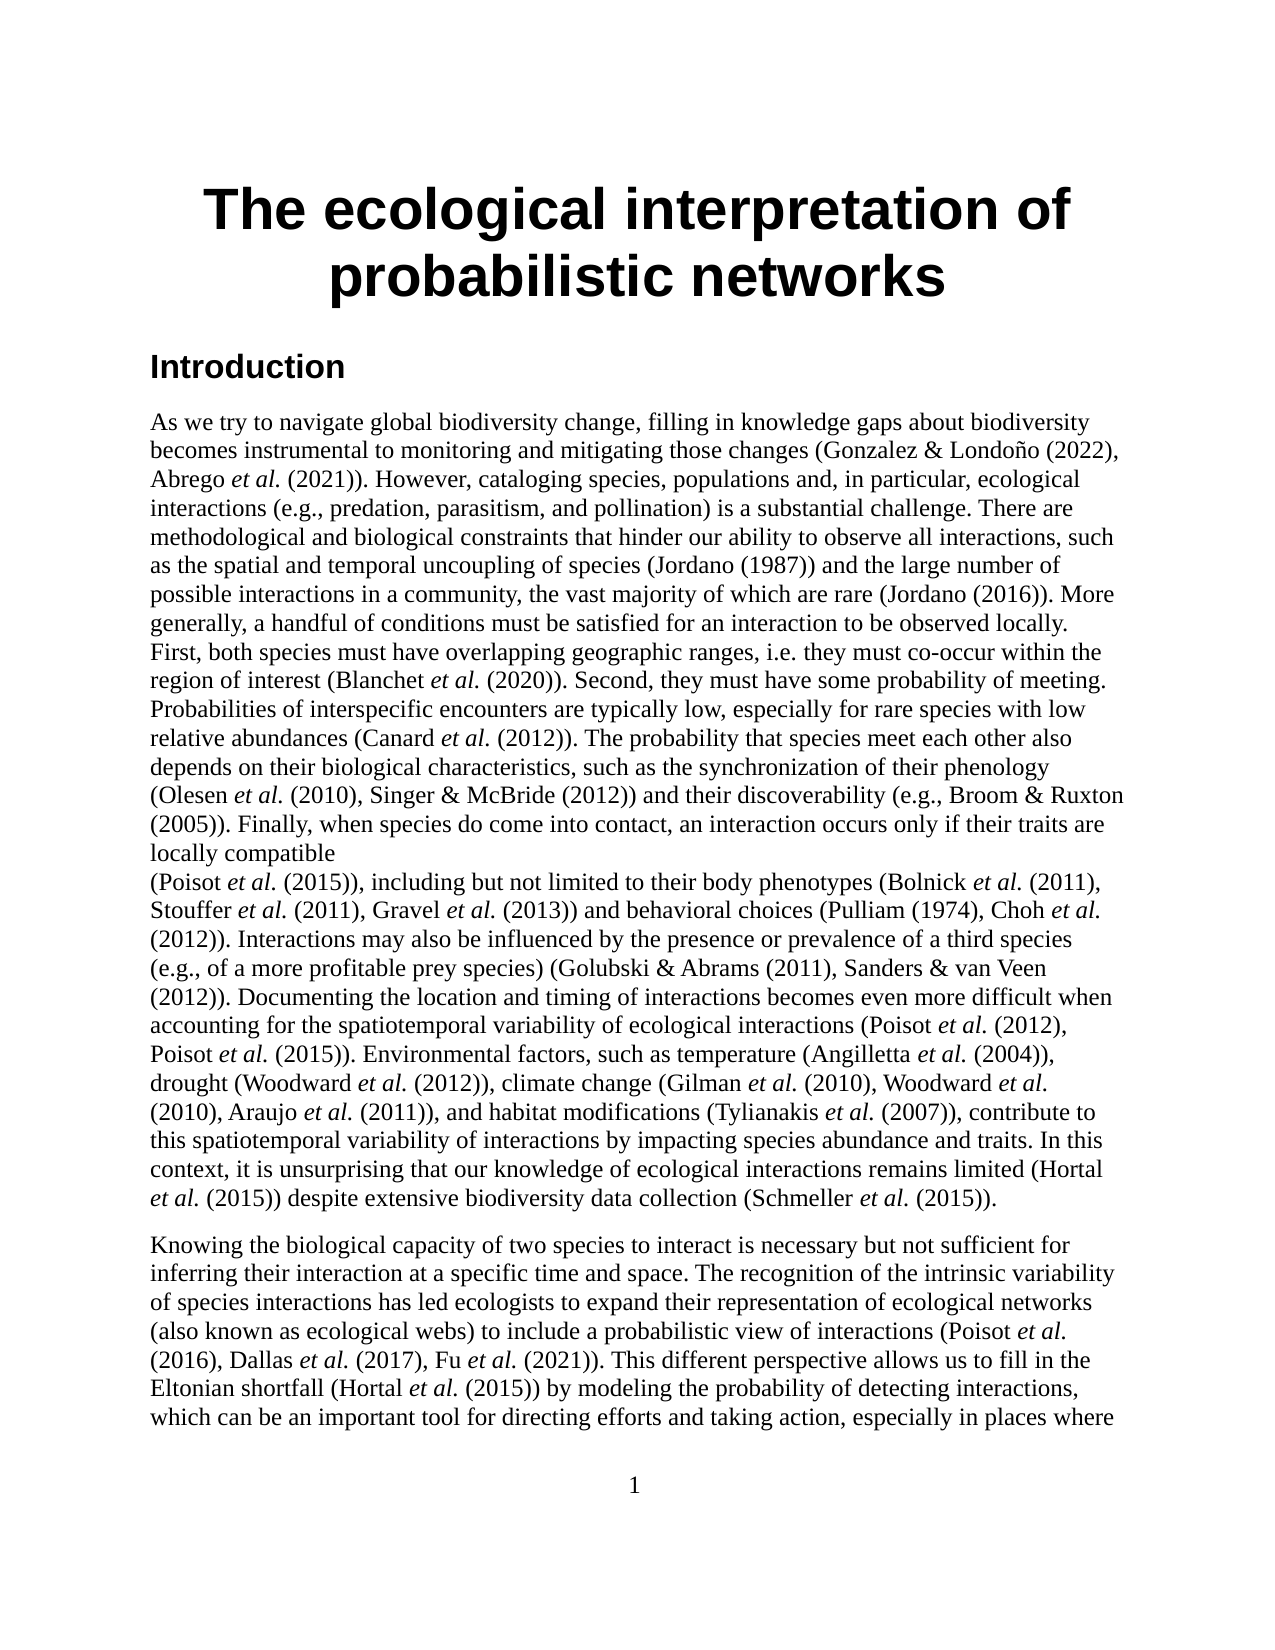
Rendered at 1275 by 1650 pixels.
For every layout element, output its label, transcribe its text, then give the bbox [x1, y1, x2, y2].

title The ecological interpretation of probabilistic networks [150, 175, 1125, 309]
text As we try to navigate global biodiversity change, filling in knowledge gaps about biodiversity becomes instrumental to monitoring and mitigating those changes (Gonzalez & Londoño (2022), Abrego et al. (2021)). However, cataloging species, populations and, in particular, ecological interactions (e.g., predation, parasitism, and pollination) is a substantial challenge. There are methodological and biological constraints that hinder our ability to observe all interactions, such as the spatial and temporal uncoupling of species (Jordano (1987)) and the large number of possible interactions in a community, the vast majority of which are rare (Jordano (2016)). More generally, a handful of conditions must be satisfied for an interaction to be observed locally. First, both species must have overlapping geographic ranges, i.e. they must co-occur within the region of interest (Blanchet et al. (2020)). Second, they must have some probability of meeting. Probabilities of interspecific encounters are typically low, especially for rare species with low relative abundances (Canard et al. (2012)). The probability that species meet each other also depends on their biological characteristics, such as the synchronization of their phenology (Olesen et al. (2010), Singer & McBride (2012)) and their discoverability (e.g., Broom & Ruxton (2005)). Finally, when species do come into contact, an interaction occurs only if their traits are locally compatible (Poisot et al. (2015)), including but not limited to their body phenotypes (Bolnick et al. (2011), Stouffer et al. (2011), Gravel et al. (2013)) and behavioral choices (Pulliam (1974), Choh et al. (2012)). Interactions may also be influenced by the presence or prevalence of a third species (e.g., of a more profitable prey species) (Golubski & Abrams (2011), Sanders & van Veen (2012)). Documenting the location and timing of interactions becomes even more difficult when accounting for the spatiotemporal variability of ecological interactions (Poisot et al. (2012), Poisot et al. (2015)). Environmental factors, such as temperature (Angilletta et al. (2004)), drought (Woodward et al. (2012)), climate change (Gilman et al. (2010), Woodward et al. (2010), Araujo et al. (2011)), and habitat modifications (Tylianakis et al. (2007)), contribute to this spatiotemporal variability of interactions by impacting species abundance and traits. In this context, it is unsurprising that our knowledge of ecological interactions remains limited (Hortal et al. (2015)) despite extensive biodiversity data collection (Schmeller et al. (2015)). [150, 407, 1125, 1212]
subtitle Introduction [150, 347, 1125, 385]
text Knowing the biological capacity of two species to interact is necessary but not sufficient for inferring their interaction at a specific time and space. The recognition of the intrinsic variability of species interactions has led ecologists to expand their representation of ecological networks (also known as ecological webs) to include a probabilistic view of interactions (Poisot et al. (2016), Dallas et al. (2017), Fu et al. (2021)). This different perspective allows us to fill in the Eltonian shortfall (Hortal et al. (2015)) by modeling the probability of detecting interactions, which can be an important tool for directing efforts and taking action, especially in places where [150, 1230, 1125, 1431]
